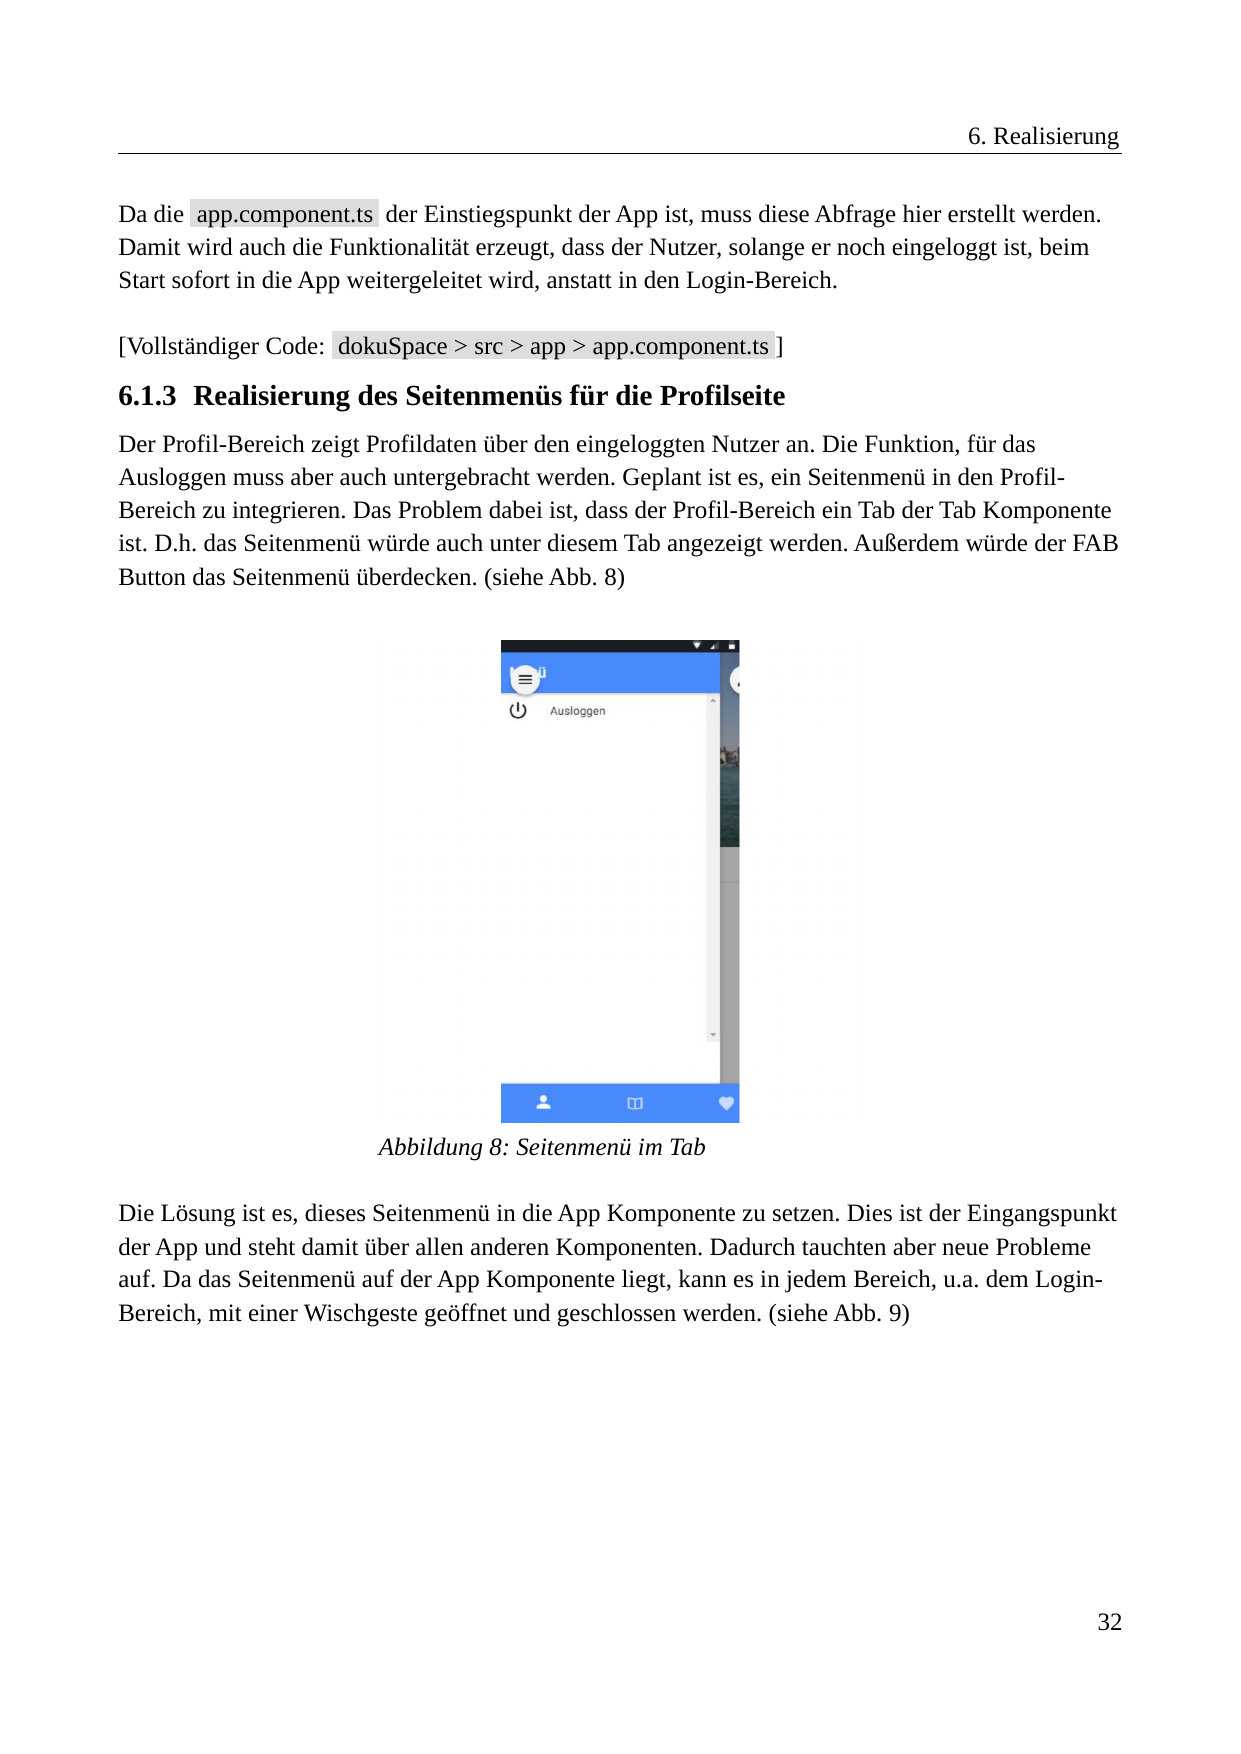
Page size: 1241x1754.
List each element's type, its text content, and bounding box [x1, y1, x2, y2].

text Die Lösung ist es, dieses Seitenmenü in die App Komponente zu setzen. Dies ist der Eingangspunkt der App und steht damit über allen anderen Komponenten. Dadurch tauchten aber neue Probleme auf. Da das Seitenmenü auf der App Komponente liegt, kann es in jedem Bereich, u.a. dem Login-Bereich, mit einer Wischgeste geöffnet und geschlossen werden. (siehe Abb. 9) [118, 1198, 1122, 1326]
text Der Profil-Bereich zeigt Profildaten über den eingeloggten Nutzer an. Die Funktion, für das Ausloggen muss aber auch untergebracht werden. Geplant ist es, ein Seitenmenü in den Profil-Bereich zu integrieren. Das Problem dabei ist, dass der Profil-Bereich ein Tab der Tab Komponente ist. D.h. das Seitenmenü würde auch unter diesem Tab angezeigt werden. Außerdem würde der FAB Button das Seitenmenü überdecken. (siehe Abb. 8) [118, 429, 1122, 590]
text [Vollständiger Code: dokuSpace > src > app > app.component.ts ] [118, 331, 1122, 359]
text Da die app.component.ts der Einstiegspunkt der App ist, muss diese Abfrage hier erstellt werden. Damit wird auch die Funktionalität erzeugt, dass der Nutzer, solange er noch eingeloggt ist, beim Start sofort in die App weitergeleitet wird, anstatt in den Login-Bereich. [118, 199, 1122, 293]
picture [378, 640, 862, 1123]
text Abbildung 8: Seitenmenü im Tab [379, 1123, 861, 1161]
subtitle Realisierung des Seitenmenüs für die Profilseite [118, 378, 1122, 412]
